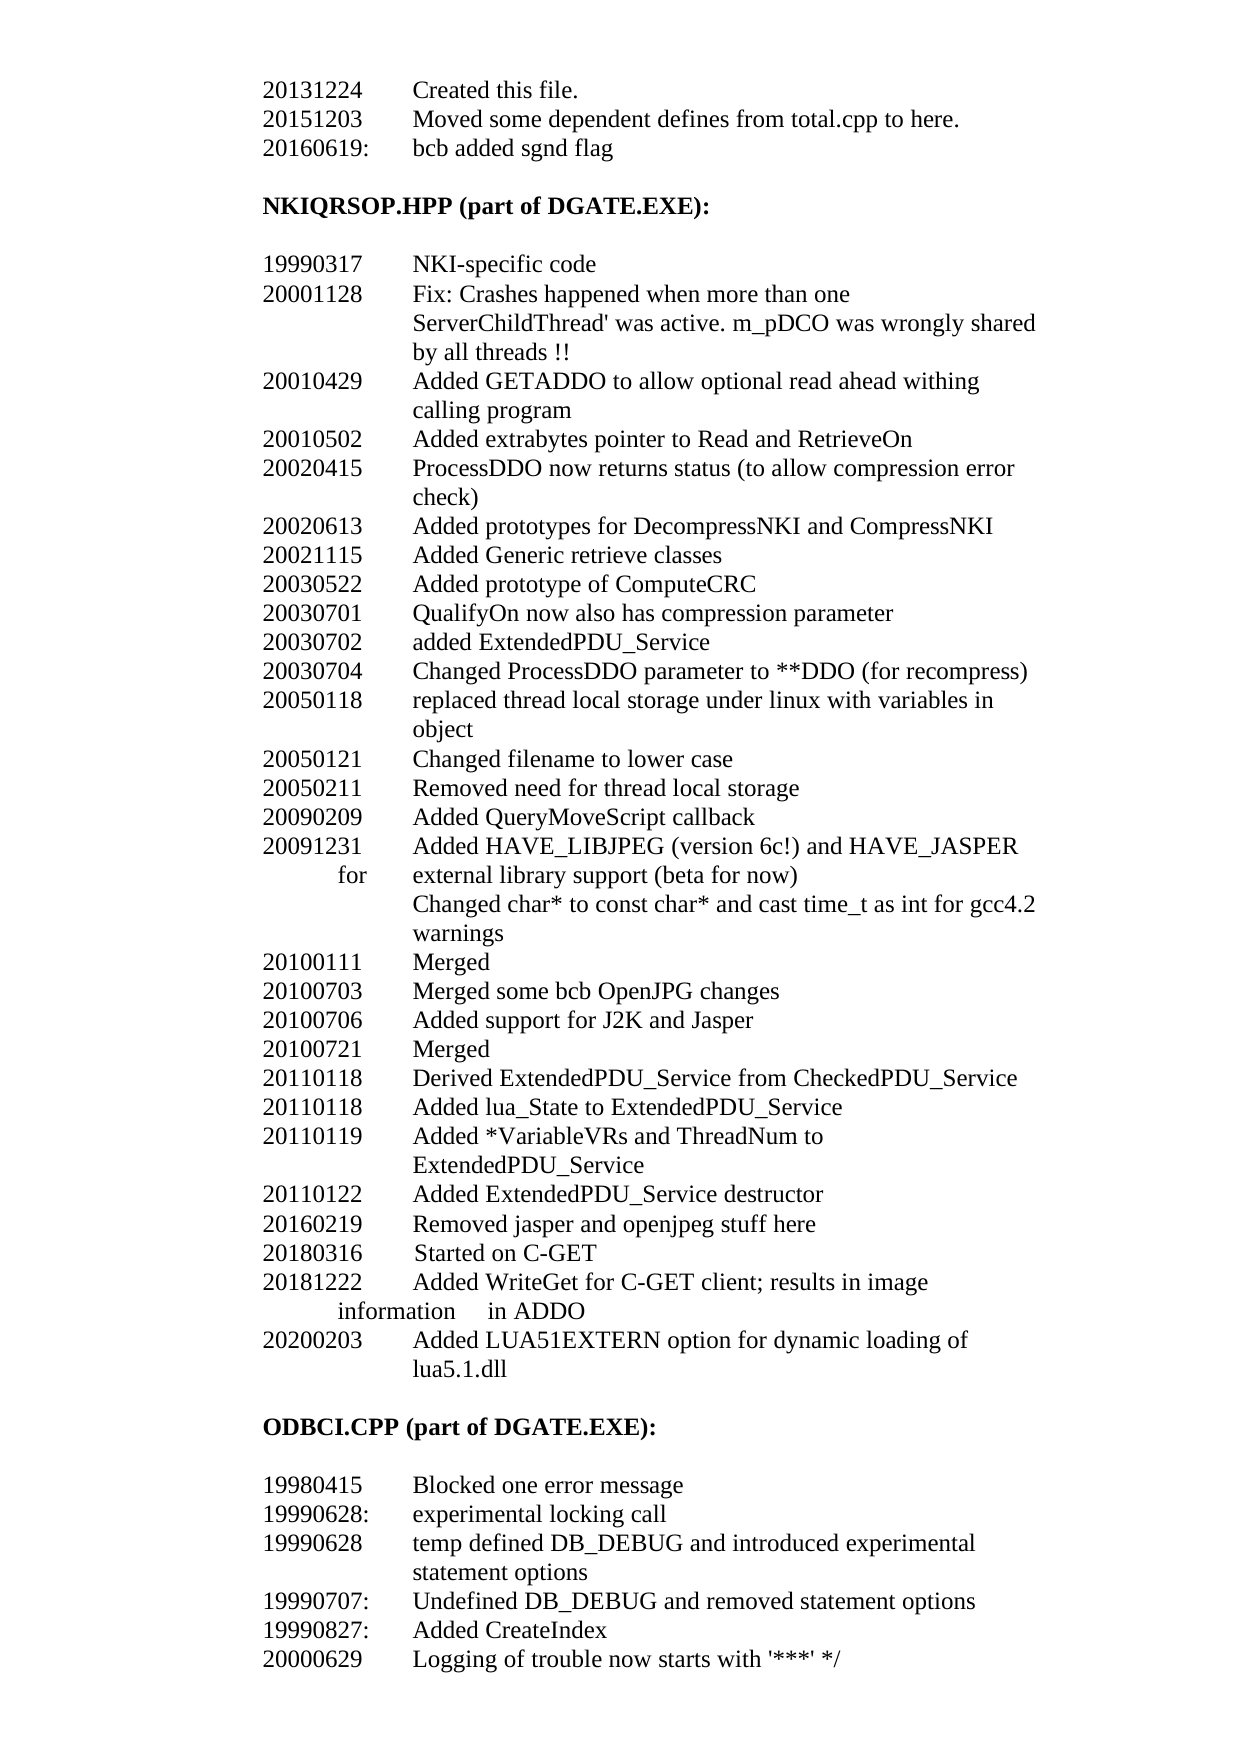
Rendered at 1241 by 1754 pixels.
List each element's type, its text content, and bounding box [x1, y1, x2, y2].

text 20030522 Added prototype of ComputeCRC [262, 569, 1053, 598]
text 20200203 Added LUA51EXTERN option for dynamic loading of lua5.1.dll [262, 1325, 1053, 1383]
text 20030702 added ExtendedPDU_Service [262, 627, 1053, 656]
text 20110118 Added lua_State to ExtendedPDU_Service [262, 1092, 1053, 1121]
text 20030701 QualifyOn now also has compression parameter [262, 598, 1053, 627]
text 20050118 replaced thread local storage under linux with variables in object [262, 685, 1053, 743]
text 20181222 Added WriteGet for C-GET client; results in image information in ADDO [262, 1267, 1053, 1325]
text 19990827: Added CreateIndex [262, 1615, 1053, 1644]
text 20100721 Merged [262, 1034, 1053, 1063]
text 20110122 Added ExtendedPDU_Service destructor [262, 1179, 1053, 1208]
text 20010429 Added GETADDO to allow optional read ahead withing calling program [262, 366, 1053, 424]
text ODBCI.CPP (part of DGATE.EXE): [262, 1412, 1053, 1441]
text 20100703 Merged some bcb OpenJPG changes [262, 976, 1053, 1005]
text 20050121 Changed filename to lower case [262, 743, 1053, 772]
text 20100111 Merged [262, 947, 1053, 976]
text 20180316 Started on C-GET [262, 1237, 1053, 1267]
text 19990317 NKI-specific code [187, 249, 1053, 278]
text 19990628 temp defined DB_DEBUG and introduced experimental statement options [262, 1528, 1053, 1586]
text 20050211 Removed need for thread local storage [262, 772, 1053, 802]
text Changed char* to const char* and cast time_t as int for gcc4.2 warnings [262, 889, 1053, 947]
text 20010502 Added extrabytes pointer to Read and RetrieveOn [262, 424, 1053, 453]
text 20110119 Added *VariableVRs and ThreadNum to ExtendedPDU_Service [262, 1121, 1053, 1179]
text 20160219 Removed jasper and openjpeg stuff here [262, 1208, 1053, 1237]
text 20030704 Changed ProcessDDO parameter to **DDO (for recompress) [262, 656, 1053, 685]
text 20020613 Added prototypes for DecompressNKI and CompressNKI [262, 511, 1053, 540]
text 20000629 Logging of trouble now starts with '***' */ [262, 1644, 1053, 1673]
text NKIQRSOP.HPP (part of DGATE.EXE): [187, 191, 1053, 220]
text 20110118 Derived ExtendedPDU_Service from CheckedPDU_Service [262, 1063, 1053, 1092]
text 20090209 Added QueryMoveScript callback [262, 802, 1053, 831]
text 20131224 Created this file. [187, 75, 1053, 104]
text 20021115 Added Generic retrieve classes [187, 540, 1053, 569]
text 20091231 Added HAVE_LIBJPEG (version 6c!) and HAVE_JASPER for external library support (beta for now) [262, 831, 1053, 889]
text 20020415 ProcessDDO now returns status (to allow compression error check) [262, 453, 1053, 511]
text 19990628: experimental locking call [262, 1499, 1053, 1528]
text 20100706 Added support for J2K and Jasper [262, 1005, 1053, 1034]
text 20151203 Moved some dependent defines from total.cpp to here. [187, 104, 1053, 133]
text 19980415 Blocked one error message [262, 1470, 1053, 1499]
text 20160619: bcb added sgnd flag [187, 133, 1053, 162]
text 20001128 Fix: Crashes happened when more than one ServerChildThread' was active. m_pDCO was wrongly shared by all threads !! [262, 278, 1053, 366]
text 19990707: Undefined DB_DEBUG and removed statement options [262, 1586, 1053, 1615]
